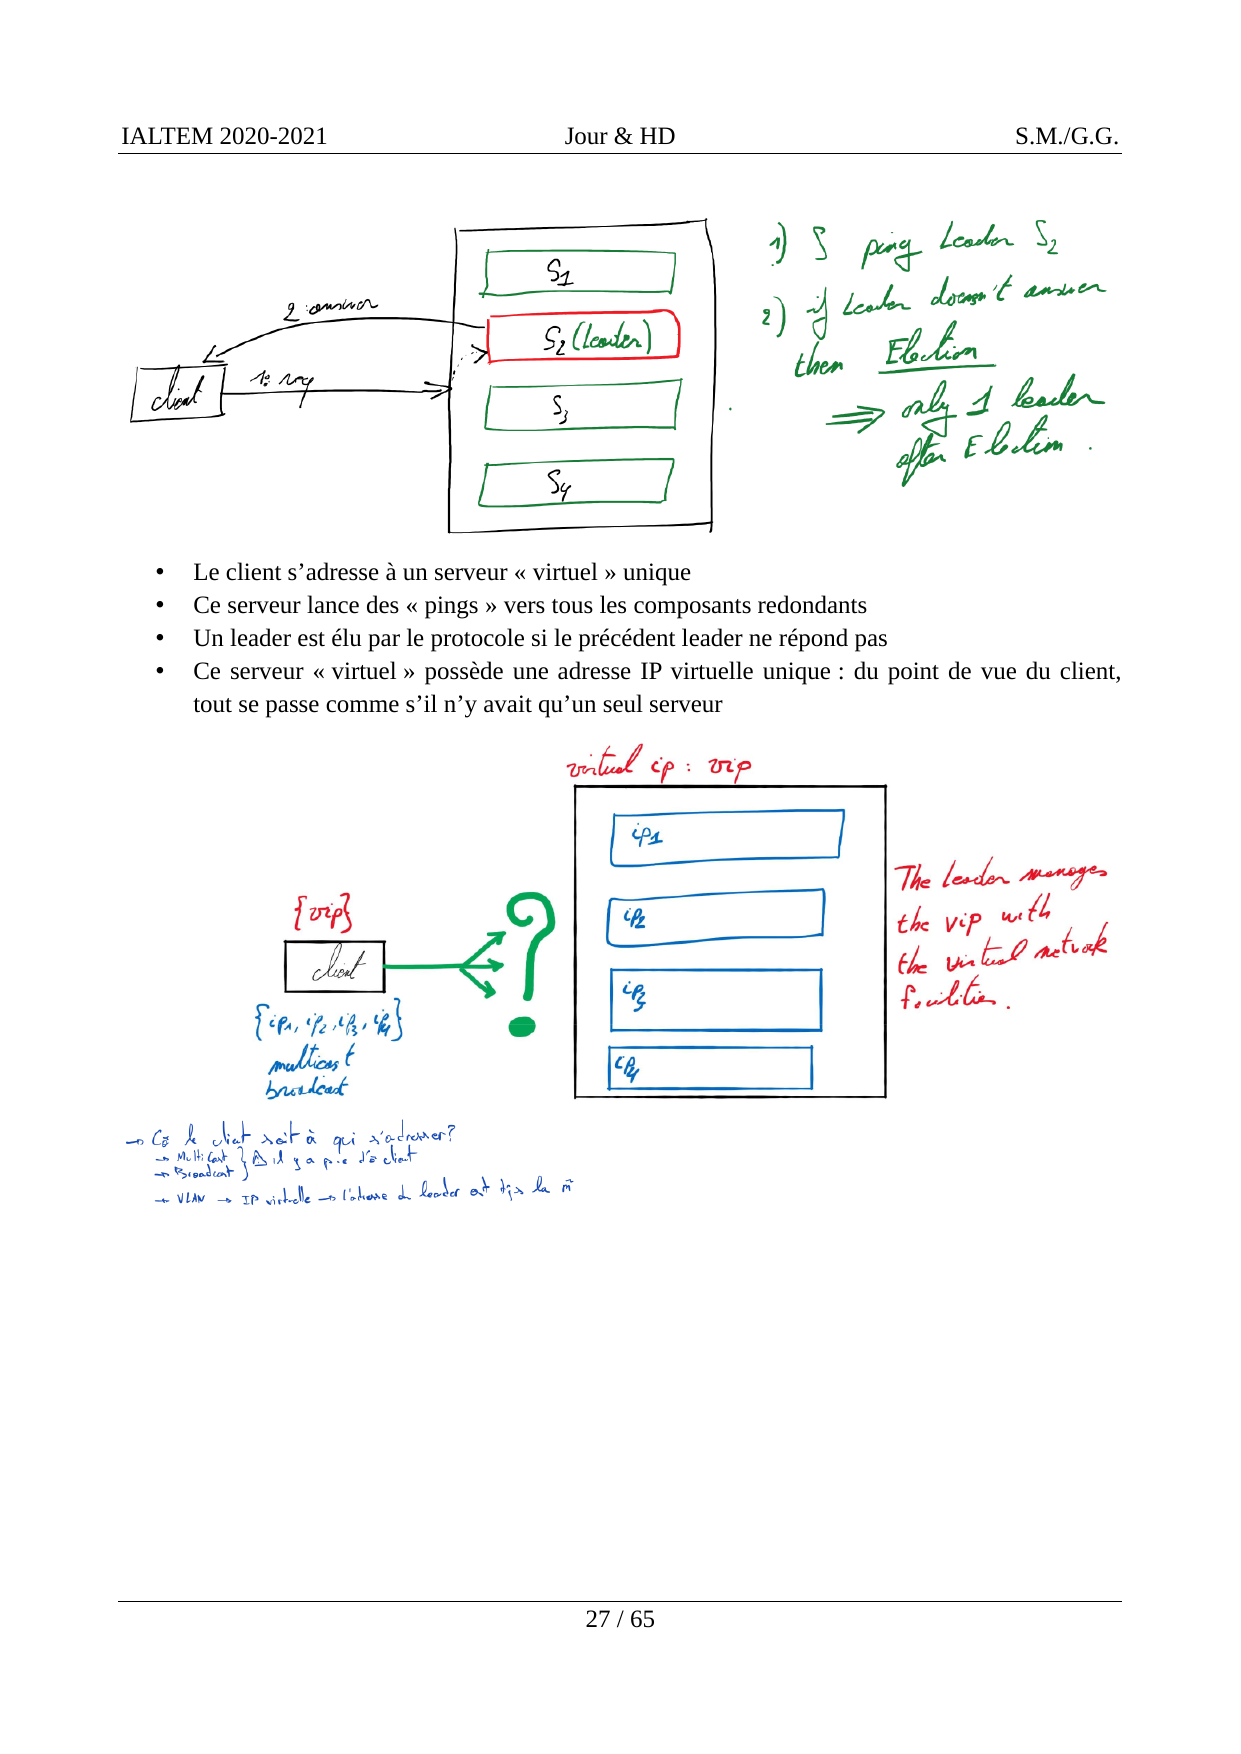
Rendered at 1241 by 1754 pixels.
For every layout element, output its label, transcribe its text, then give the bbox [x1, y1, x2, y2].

list Ce serveur « virtuel » possède une adresse IP virtuelle unique : du point de vue du client, tout se passe comme s’il n’y avait qu’un seul serveur [156, 656, 1122, 718]
picture [118, 182, 1123, 558]
list Un leader est élu par le protocole si le précédent leader ne répond pas [156, 623, 1122, 652]
list Ce serveur lance des « pings » vers tous les composants redondants [156, 590, 1122, 619]
picture [118, 737, 1123, 1209]
list Le client s’adresse à un serveur « virtuel » unique [156, 558, 1122, 586]
